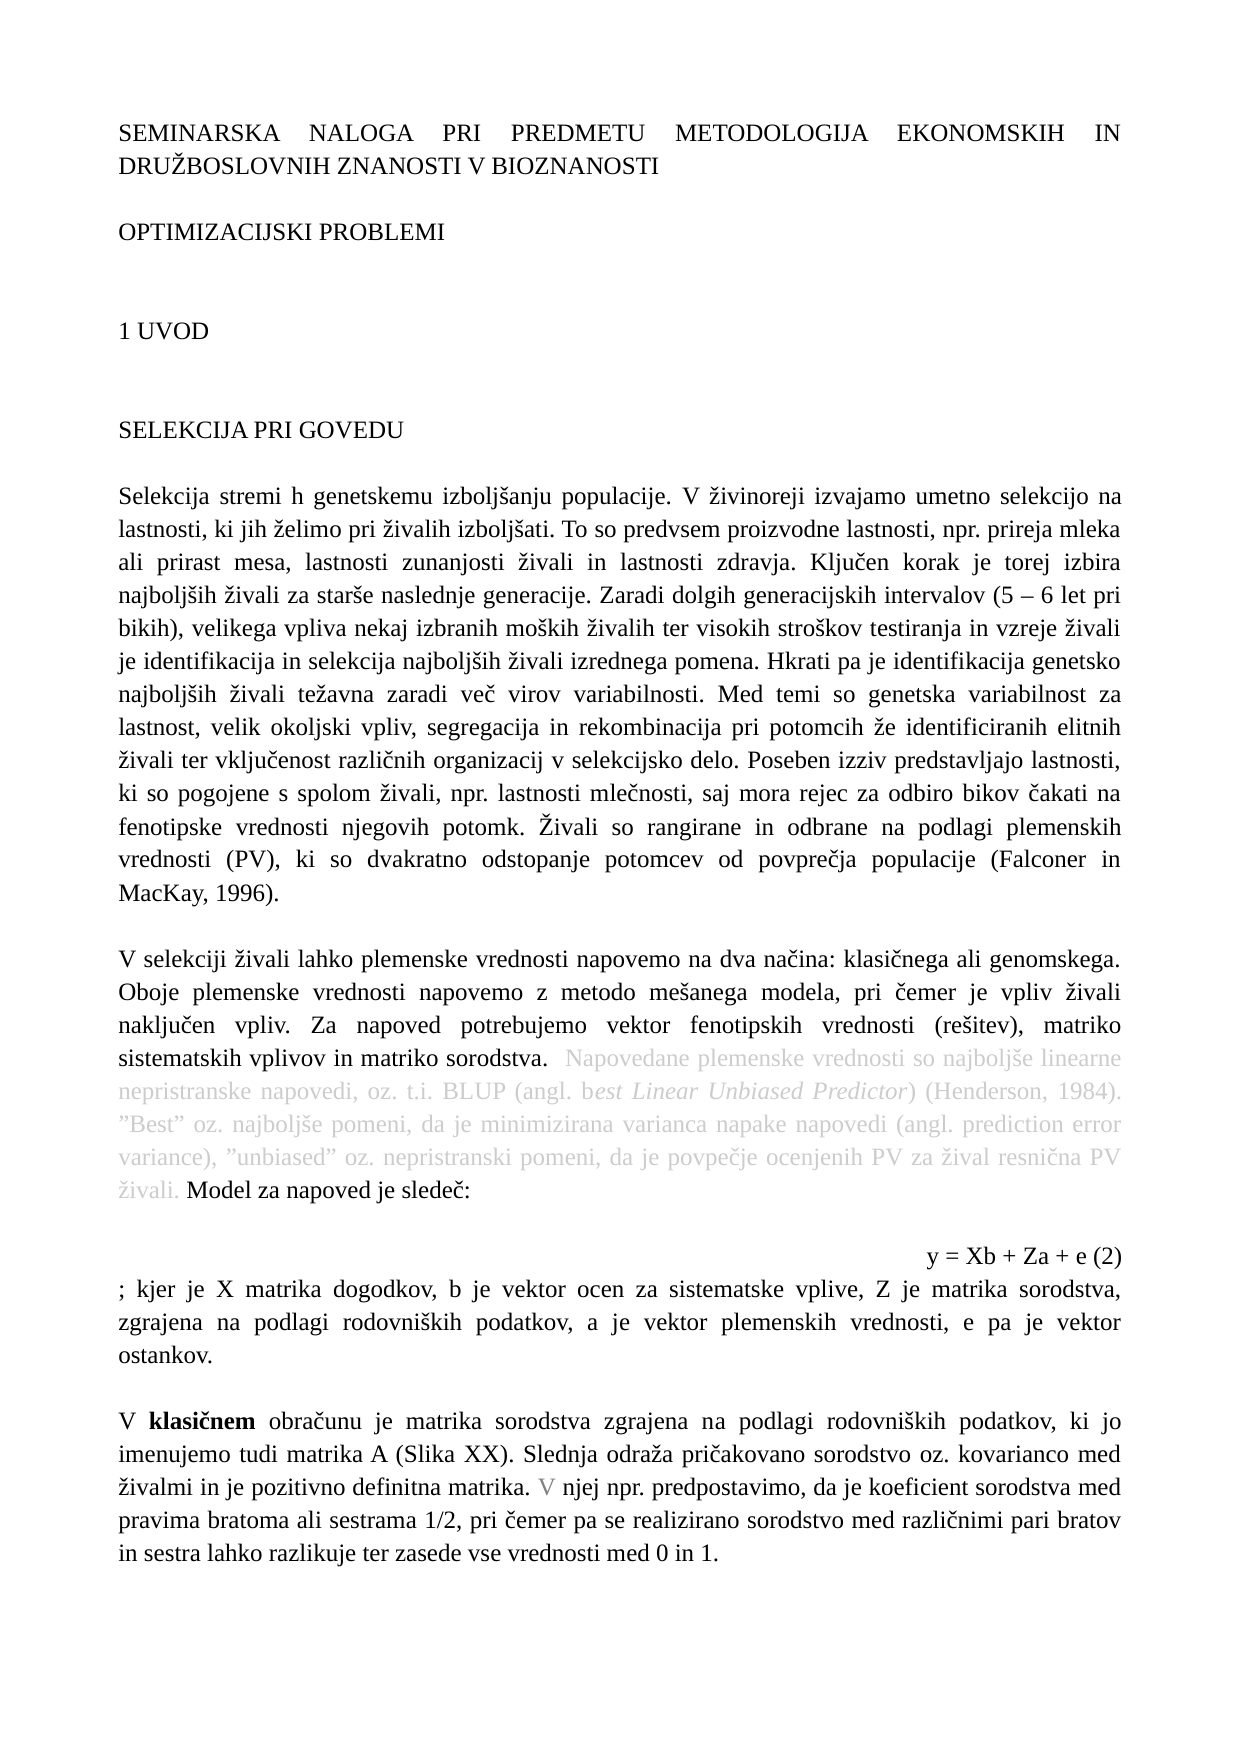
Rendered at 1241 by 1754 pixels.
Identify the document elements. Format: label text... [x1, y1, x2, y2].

text SEMINARSKA NALOGA PRI PREDMETU METODOLOGIJA EKONOMSKIH IN DRUŽBOSLOVNIH ZNANOSTI V BIOZNANOSTI [118, 118, 1122, 180]
text ; kjer je X matrika dogodkov, b je vektor ocen za sistematske vplive, Z je matrika sorodstva, zgrajena na podlagi rodovniških podatkov, a je vektor plemenskih vrednosti, e pa je vektor ostankov. [118, 1274, 1122, 1369]
text OPTIMIZACIJSKI PROBLEMI [118, 217, 1122, 246]
text 1 UVOD [118, 316, 1122, 345]
text y = Xb + Za + e (2) [118, 1241, 1122, 1269]
text Selekcija stremi h genetskemu izboljšanju populacije. V živinoreji izvajamo umetno selekcijo na lastnosti, ki jih želimo pri živalih izboljšati. To so predvsem proizvodne lastnosti, npr. prireja mleka ali prirast mesa, lastnosti zunanjosti živali in lastnosti zdravja. Ključen korak je torej izbira najboljših živali za starše naslednje generacije. Zaradi dolgih generacijskih intervalov (5 – 6 let pri bikih), velikega vpliva nekaj izbranih moških živalih ter visokih stroškov testiranja in vzreje živali je identifikacija in selekcija najboljših živali izrednega pomena. Hkrati pa je identifikacija genetsko najboljših živali težavna zaradi več virov variabilnosti. Med temi so genetska variabilnost za lastnost, velik okoljski vpliv, segregacija in rekombinacija pri potomcih že identificiranih elitnih živali ter vključenost različnih organizacij v selekcijsko delo. Poseben izziv predstavljajo lastnosti, ki so pogojene s spolom živali, npr. lastnosti mlečnosti, saj mora rejec za odbiro bikov čakati na fenotipske vrednosti njegovih potomk. Živali so rangirane in odbrane na podlagi plemenskih vrednosti (PV), ki so dvakratno odstopanje potomcev od povprečja populacije (Falconer in MacKay, 1996). [118, 481, 1122, 906]
text V klasičnem obračunu je matrika sorodstva zgrajena na podlagi rodovniških podatkov, ki jo imenujemo tudi matrika A (Slika XX). Slednja odraža pričakovano sorodstvo oz. kovarianco med živalmi in je pozitivno definitna matrika. V njej npr. predpostavimo, da je koeficient sorodstva med pravima bratoma ali sestrama 1/2, pri čemer pa se realizirano sorodstvo med različnimi pari bratov in sestra lahko razlikuje ter zasede vse vrednosti med 0 in 1. [118, 1406, 1122, 1567]
text V selekciji živali lahko plemenske vrednosti napovemo na dva načina: klasičnega ali genomskega. Oboje plemenske vrednosti napovemo z metodo mešanega modela, pri čemer je vpliv živali naključen vpliv. Za napoved potrebujemo vektor fenotipskih vrednosti (rešitev), matriko sistematskih vplivov in matriko sorodstva. Napovedane plemenske vrednosti so najboljše linearne nepristranske napovedi, oz. t.i. BLUP (angl. best Linear Unbiased Predictor) (Henderson, 1984). ”Best” oz. najboljše pomeni, da je minimizirana varianca napake napovedi (angl. prediction error variance), ”unbiased” oz. nepristranski pomeni, da je povpečje ocenjenih PV za žival resnična PV živali. Model za napoved je sledeč: [118, 944, 1122, 1203]
text SELEKCIJA PRI GOVEDU [118, 415, 1122, 444]
